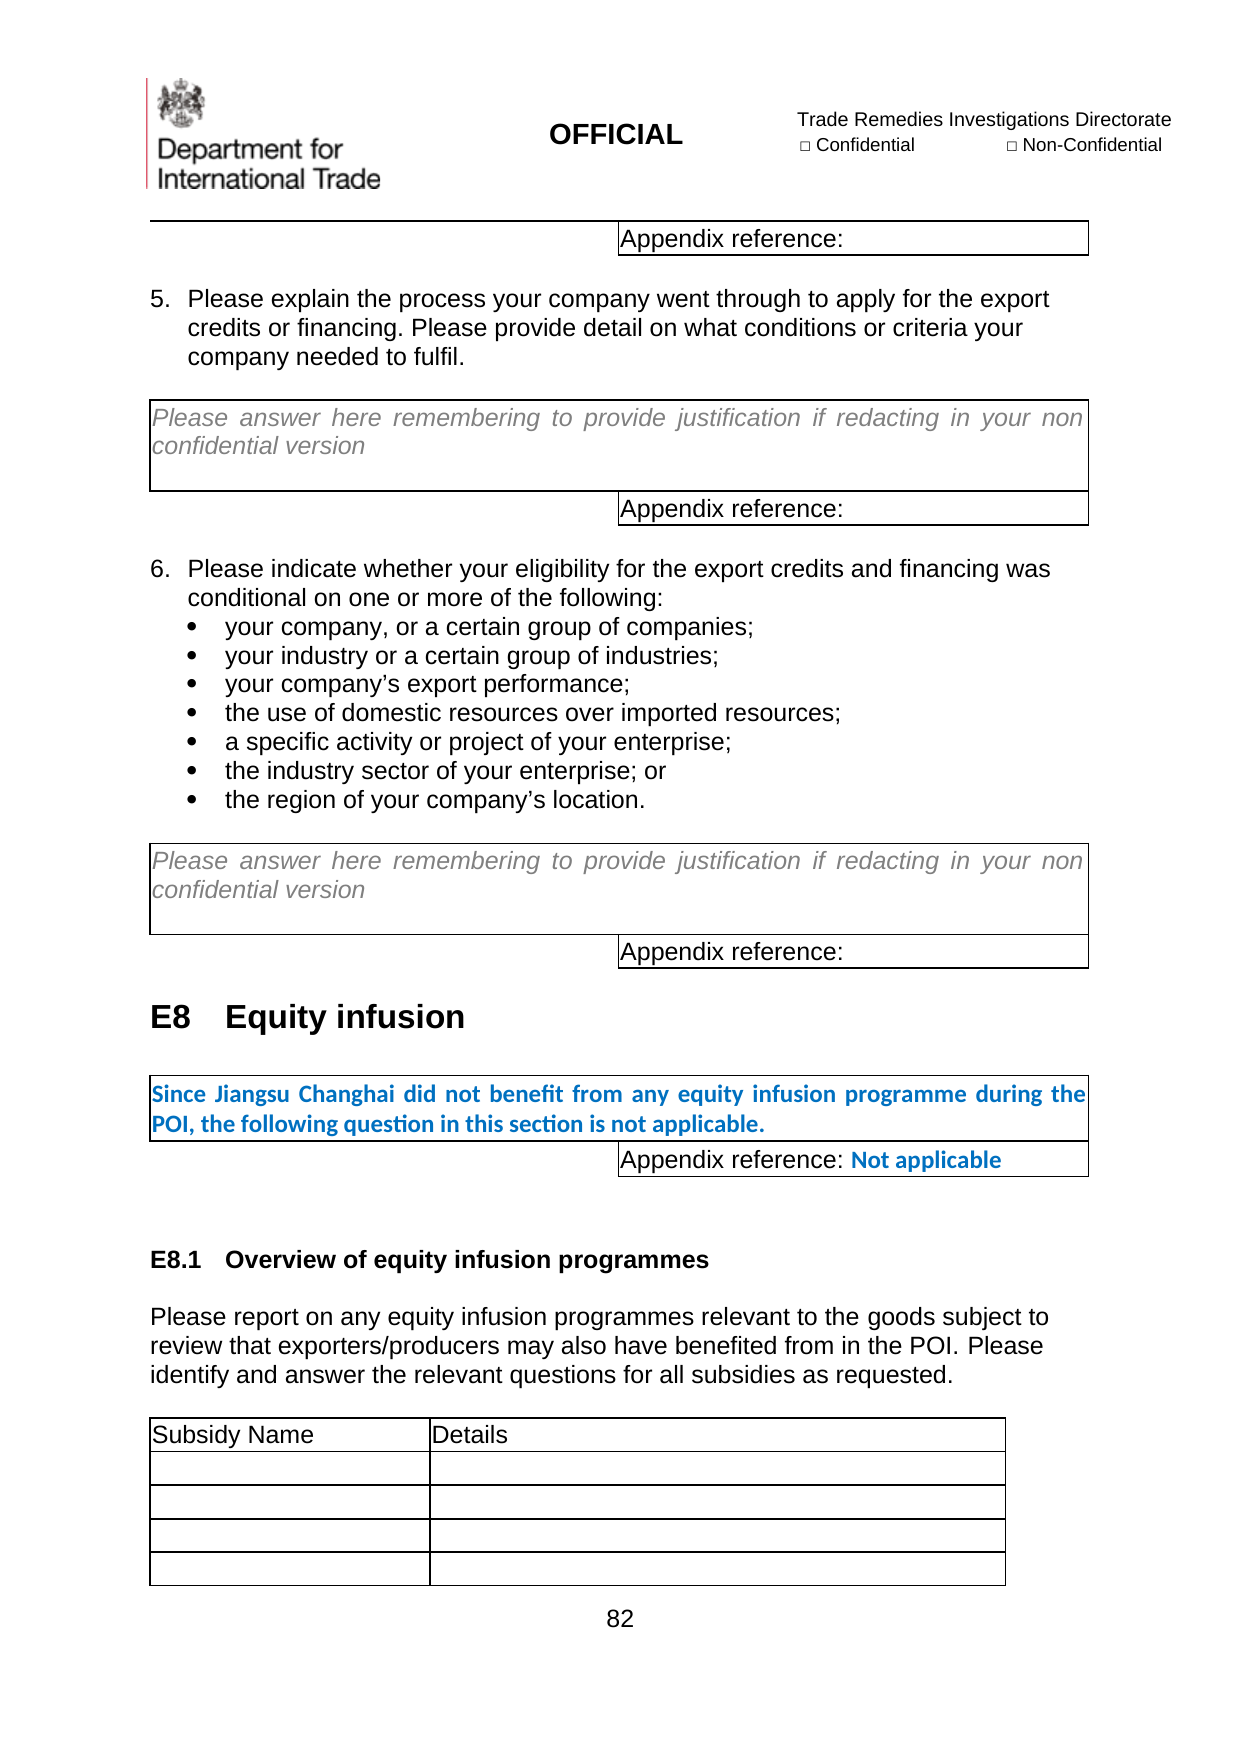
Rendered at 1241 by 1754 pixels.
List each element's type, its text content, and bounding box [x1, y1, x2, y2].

table_cell [151, 1520, 429, 1551]
table_cell [151, 1452, 429, 1484]
table_cell Appendix reference: Not applicable [619, 1142, 1088, 1176]
table_cell [150, 1142, 618, 1176]
list the industry sector of your enterprise; or [187, 756, 1090, 785]
table_header Since Jiangsu Changhai did not benefit from any equity infusion programme during the POI, the following question in this section is not applicable. [151, 1076, 1088, 1140]
table_cell [431, 1452, 1005, 1484]
table_cell [431, 1553, 1005, 1585]
table_header Subsidy Name [151, 1419, 429, 1451]
table_cell [150, 492, 618, 524]
subtitle E8 Equity infusion [150, 998, 1090, 1036]
text Please report on any equity infusion programmes relevant to the goods subject to review that exporters/producers may also have benefited from in the POI. Please identify and answer the relevant questions for all subsidies as requested. [150, 1302, 1090, 1388]
table_cell [431, 1486, 1005, 1518]
list the region of your company’s location. [187, 785, 1090, 814]
table_cell [151, 1486, 429, 1518]
table_cell Appendix reference: [619, 222, 1088, 254]
table_cell [150, 935, 618, 967]
list your company, or a certain group of companies; [187, 612, 1090, 641]
table_header Please answer here remembering to provide justification if redacting in your non confidential version [151, 401, 1088, 490]
list the use of domestic resources over imported resources; [187, 698, 1090, 727]
table_cell Appendix reference: [619, 492, 1088, 524]
list your industry or a certain group of industries; [187, 641, 1090, 669]
table_cell [150, 222, 618, 254]
table_header Please answer here remembering to provide justification if redacting in your non confidential version [151, 844, 1088, 934]
text E8.1 Overview of equity infusion programmes [150, 1244, 1090, 1273]
list your company’s export performance; [187, 669, 1090, 698]
list a specific activity or project of your enterprise; [187, 727, 1090, 756]
table_cell [431, 1520, 1005, 1551]
list Please indicate whether your eligibility for the export credits and financing was conditional on one or more of the following: [150, 554, 1090, 612]
table_cell Appendix reference: [619, 935, 1088, 967]
list Please explain the process your company went through to apply for the export credits or financing. Please provide detail on what conditions or criteria your company needed to fulfil. [150, 284, 1090, 370]
table_cell [151, 1553, 429, 1585]
table_header Details [431, 1419, 1005, 1451]
